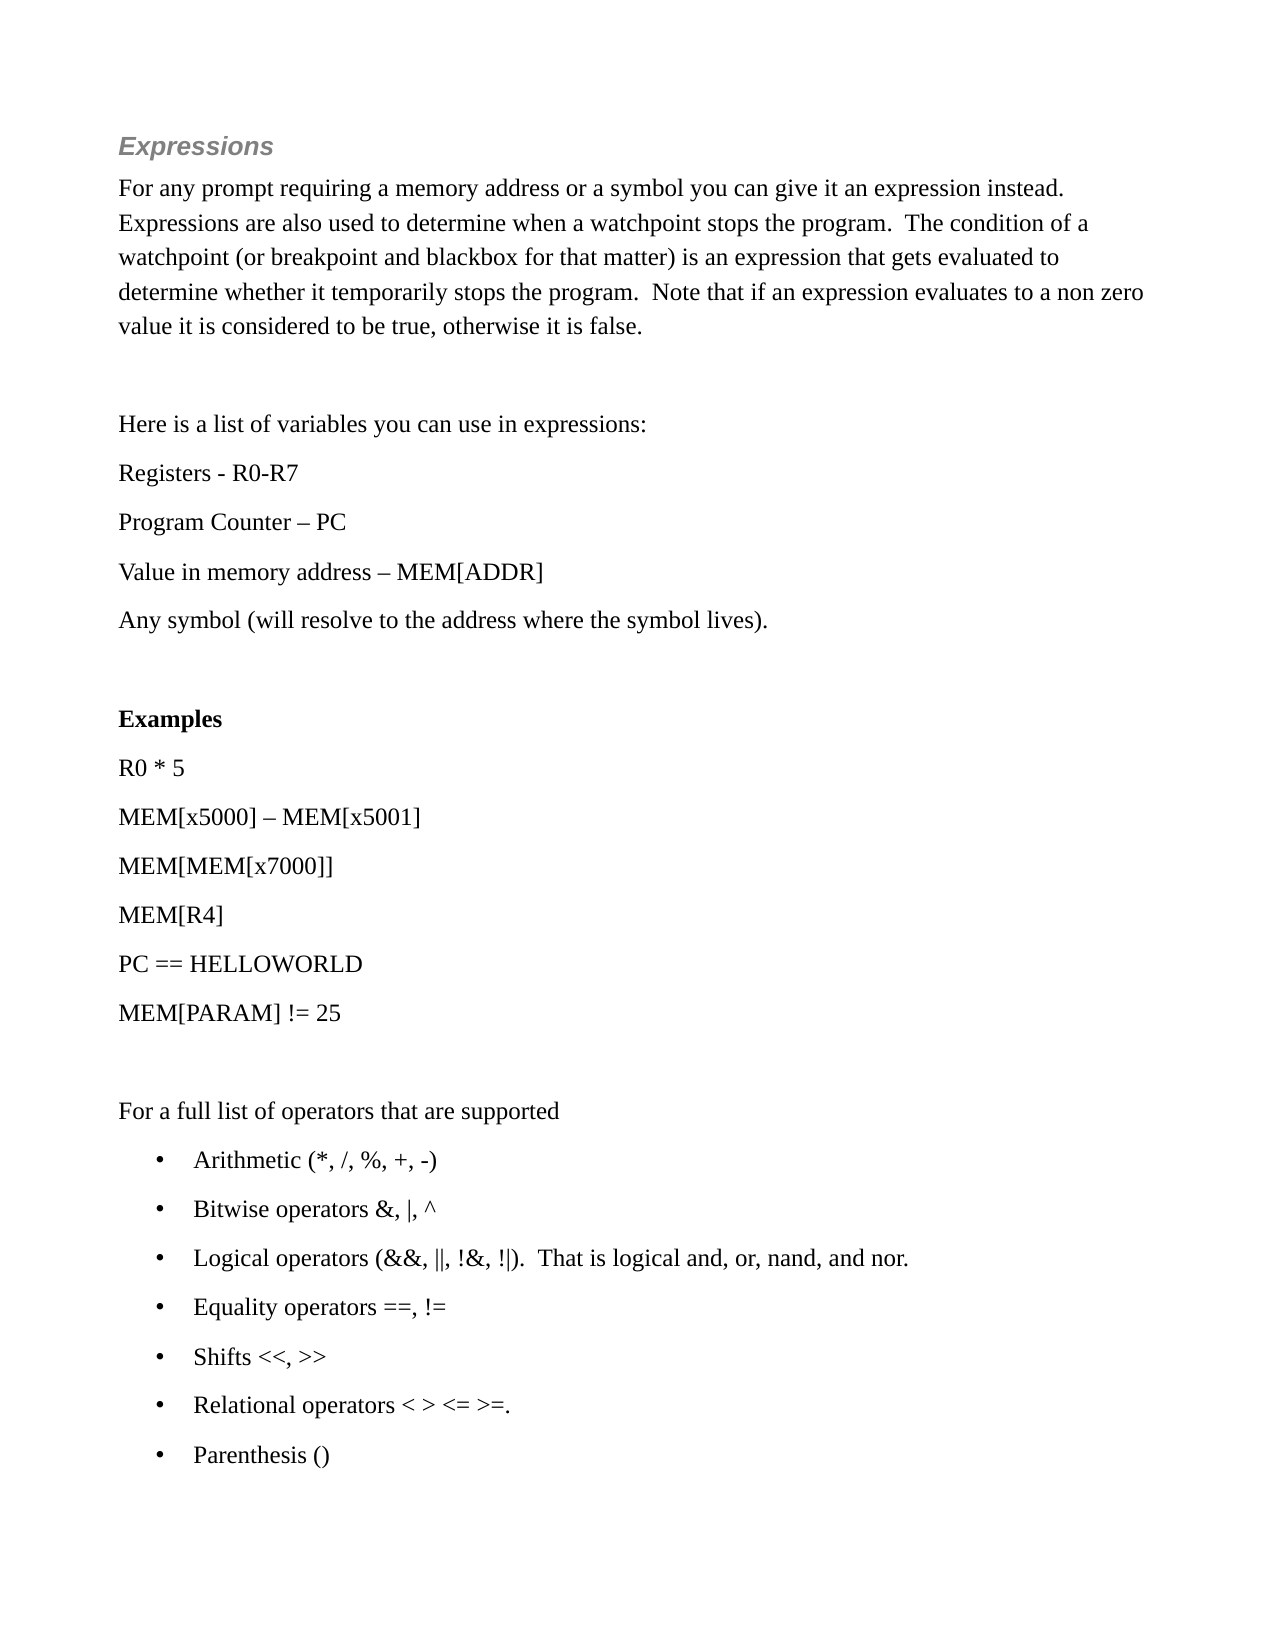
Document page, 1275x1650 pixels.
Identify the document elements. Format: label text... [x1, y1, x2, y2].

text PC == HELLOWORLD [118, 949, 1157, 978]
text Registers - R0-R7 [118, 458, 1157, 487]
list Arithmetic (*, /, %, +, -) [156, 1145, 1157, 1174]
list Shifts <<, >> [156, 1342, 1157, 1370]
list Logical operators (&&, ||, !&, !|). That is logical and, or, nand, and nor. [156, 1243, 1157, 1272]
text Any symbol (will resolve to the address where the symbol lives). [118, 606, 1157, 634]
text MEM[MEM[x7000]] [118, 851, 1157, 880]
text Value in memory address – MEM[ADDR] [118, 557, 1157, 585]
text R0 * 5 [118, 753, 1157, 782]
list Relational operators < > <= >=. [156, 1391, 1157, 1419]
text MEM[R4] [118, 900, 1157, 929]
list Bitwise operators &, |, ^ [156, 1194, 1157, 1223]
list Parenthesis () [156, 1440, 1157, 1468]
text MEM[x5000] – MEM[x5001] [118, 802, 1157, 831]
list Equality operators ==, != [156, 1292, 1157, 1321]
text Examples [118, 704, 1157, 732]
text MEM[PARAM] != 25 [118, 998, 1157, 1027]
text Program Counter – PC [118, 507, 1157, 536]
text For any prompt requiring a memory address or a symbol you can give it an expression instead. Expressions are also used to determine when a watchpoint stops the program. The condition of a watchpoint (or breakpoint and blackbox for that matter) is an expression that gets evaluated to determine whether it temporarily stops the program. Note that if an expression evaluates to a non zero value it is considered to be true, otherwise it is false. [118, 173, 1157, 340]
text For a full list of operators that are supported [118, 1096, 1157, 1125]
text Here is a list of variables you can use in expressions: [118, 409, 1157, 438]
subtitle Expressions [118, 131, 1157, 161]
